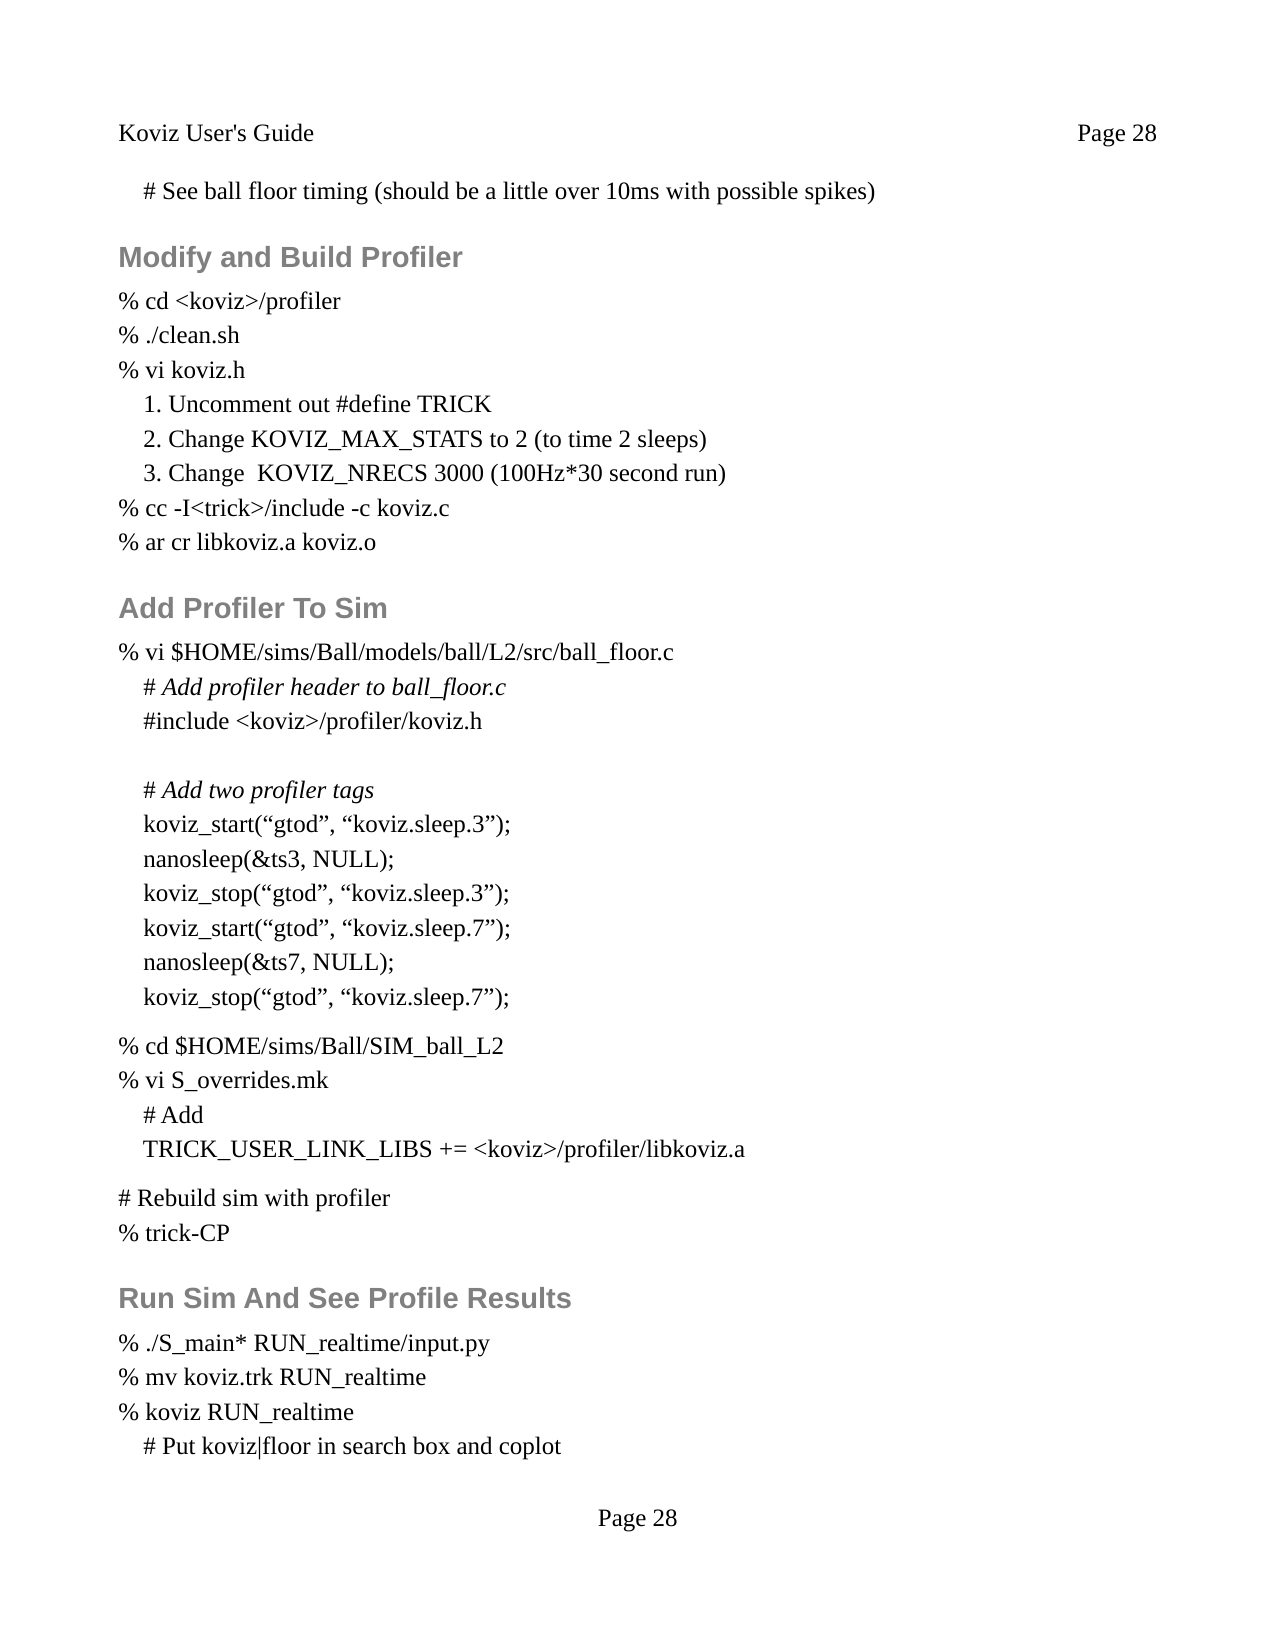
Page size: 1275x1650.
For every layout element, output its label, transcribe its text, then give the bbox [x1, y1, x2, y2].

text % vi $HOME/sims/Ball/models/ball/L2/src/ball_floor.c # Add profiler header to ball_floor.c #include <koviz>/profiler/koviz.h # Add two profiler tags koviz_start(“gtod”, “koviz.sleep.3”); nanosleep(&ts3, NULL); koviz_stop(“gtod”, “koviz.sleep.3”); koviz_start(“gtod”, “koviz.sleep.7”); nanosleep(&ts7, NULL); koviz_stop(“gtod”, “koviz.sleep.7”); [118, 637, 1157, 1011]
text % ./S_main* RUN_realtime/input.py % mv koviz.trk RUN_realtime % koviz RUN_realtime # Put koviz|floor in search box and coplot [118, 1328, 1157, 1460]
subtitle Run Sim And See Profile Results [118, 1282, 1157, 1315]
text # See ball floor timing (should be a little over 10ms with possible spikes) [118, 176, 1157, 205]
text # Rebuild sim with profiler % trick-CP [118, 1183, 1157, 1247]
subtitle Add Profiler To Sim [118, 591, 1157, 624]
subtitle Modify and Build Profiler [118, 240, 1157, 273]
text % cd <koviz>/profiler % ./clean.sh % vi koviz.h 1. Uncomment out #define TRICK 2. Change KOVIZ_MAX_STATS to 2 (to time 2 sleeps) 3. Change KOVIZ_NRECS 3000 (100Hz*30 second run) % cc -I<trick>/include -c koviz.c % ar cr libkoviz.a koviz.o [118, 286, 1157, 556]
text % cd $HOME/sims/Ball/SIM_ball_L2 % vi S_overrides.mk # Add TRICK_USER_LINK_LIBS += <koviz>/profiler/libkoviz.a [118, 1031, 1157, 1163]
